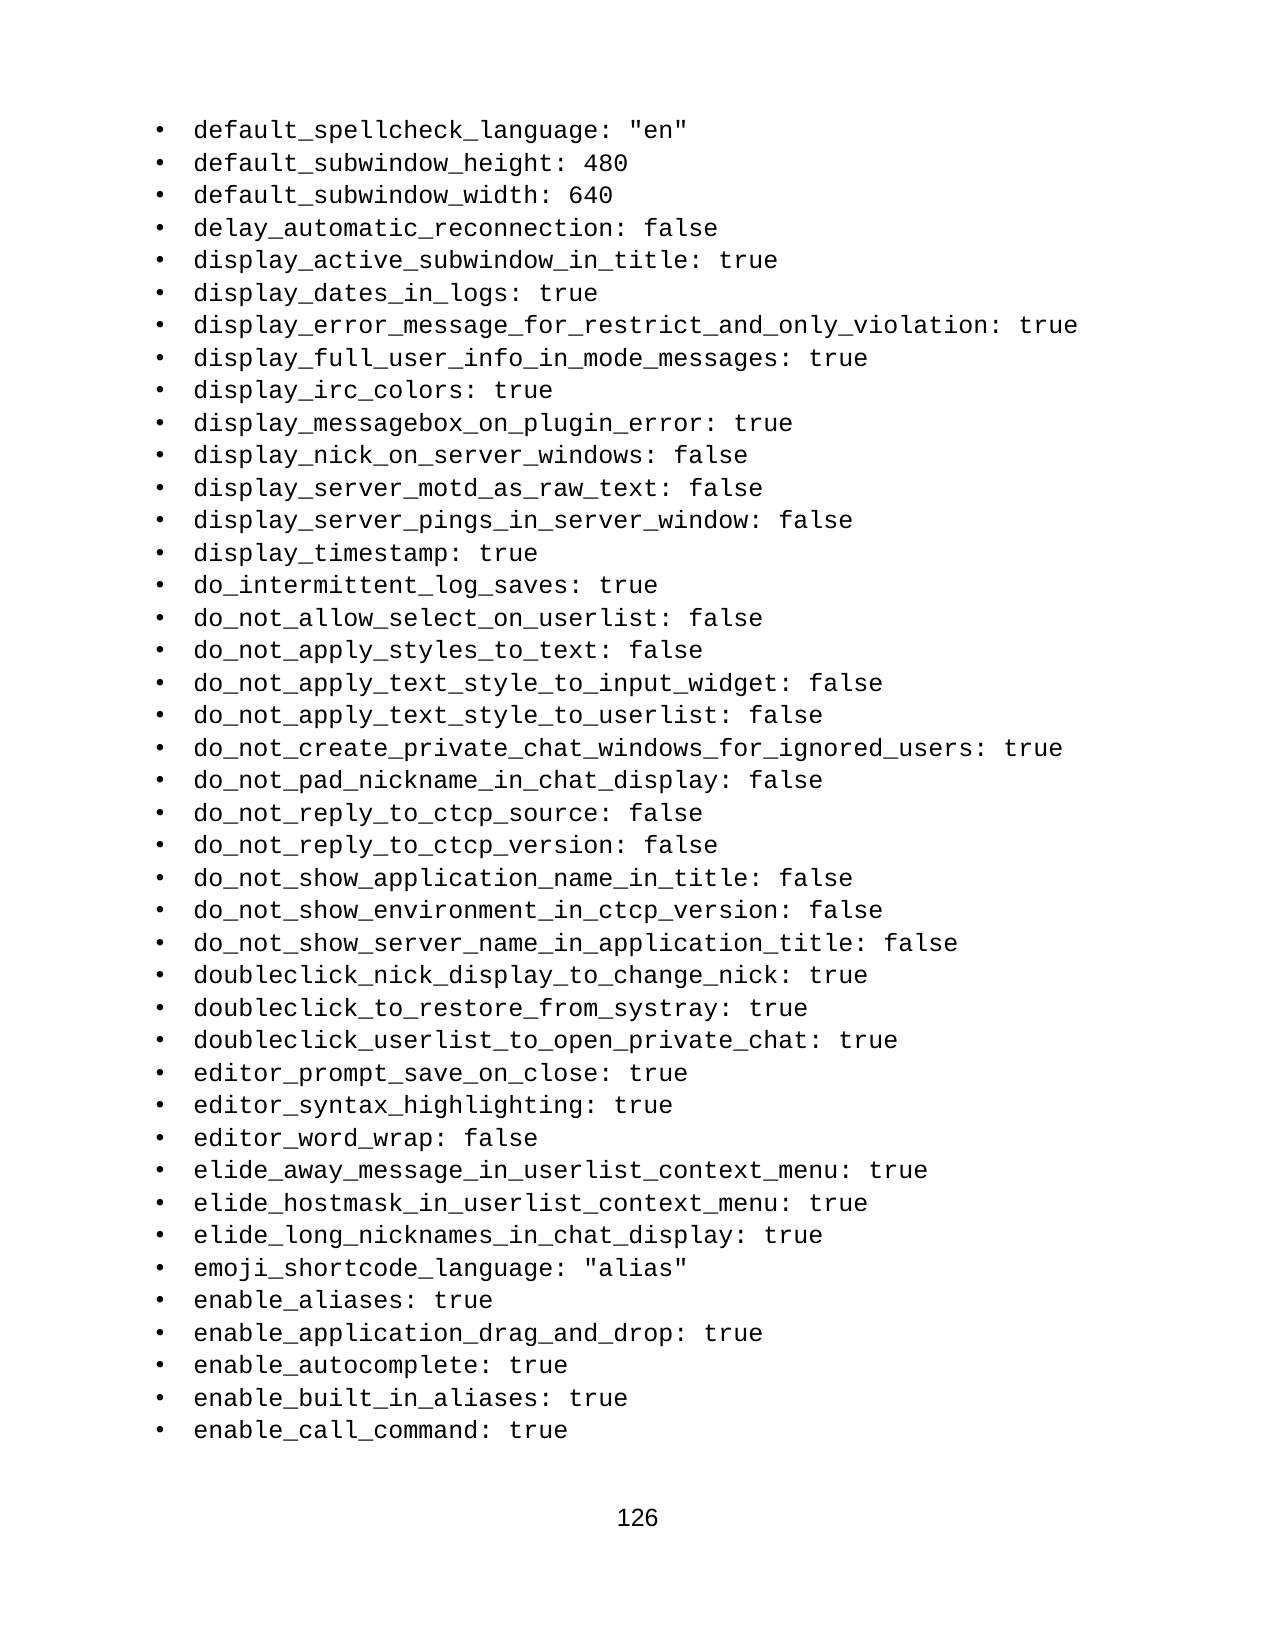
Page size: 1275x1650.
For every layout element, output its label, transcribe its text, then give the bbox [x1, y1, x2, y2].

list elide_long_nicknames_in_chat_display: true [156, 1223, 1157, 1251]
list display_full_user_info_in_mode_messages: true [156, 346, 1157, 374]
list delay_automatic_reconnection: false [156, 216, 1157, 244]
list display_error_message_for_restrict_and_only_violation: true [156, 313, 1157, 341]
list display_nick_on_server_windows: false [156, 443, 1157, 471]
list editor_word_wrap: false [156, 1126, 1157, 1154]
list display_active_subwindow_in_title: true [156, 248, 1157, 276]
list elide_hostmask_in_userlist_context_menu: true [156, 1191, 1157, 1219]
list elide_away_message_in_userlist_context_menu: true [156, 1158, 1157, 1186]
list do_not_reply_to_ctcp_source: false [156, 801, 1157, 829]
list display_dates_in_logs: true [156, 281, 1157, 309]
list do_not_show_environment_in_ctcp_version: false [156, 898, 1157, 926]
list editor_syntax_highlighting: true [156, 1093, 1157, 1121]
list display_timestamp: true [156, 541, 1157, 569]
list enable_aliases: true [156, 1288, 1157, 1316]
list do_not_apply_styles_to_text: false [156, 638, 1157, 666]
list do_not_show_application_name_in_title: false [156, 866, 1157, 894]
list do_intermittent_log_saves: true [156, 573, 1157, 601]
list doubleclick_nick_display_to_change_nick: true [156, 963, 1157, 991]
list do_not_allow_select_on_userlist: false [156, 606, 1157, 634]
list enable_autocomplete: true [156, 1353, 1157, 1381]
list do_not_apply_text_style_to_userlist: false [156, 703, 1157, 731]
list do_not_create_private_chat_windows_for_ignored_users: true [156, 736, 1157, 764]
list do_not_show_server_name_in_application_title: false [156, 931, 1157, 959]
list display_server_pings_in_server_window: false [156, 508, 1157, 536]
list display_server_motd_as_raw_text: false [156, 476, 1157, 504]
list editor_prompt_save_on_close: true [156, 1061, 1157, 1089]
list do_not_reply_to_ctcp_version: false [156, 833, 1157, 861]
list do_not_apply_text_style_to_input_widget: false [156, 671, 1157, 699]
list display_irc_colors: true [156, 378, 1157, 406]
list enable_built_in_aliases: true [156, 1386, 1157, 1414]
list default_spellcheck_language: "en" [156, 118, 1157, 146]
list emoji_shortcode_language: "alias" [156, 1256, 1157, 1284]
list display_messagebox_on_plugin_error: true [156, 411, 1157, 439]
list default_subwindow_width: 640 [156, 183, 1157, 211]
list doubleclick_to_restore_from_systray: true [156, 996, 1157, 1024]
list enable_call_command: true [156, 1418, 1157, 1446]
list enable_application_drag_and_drop: true [156, 1321, 1157, 1349]
list doubleclick_userlist_to_open_private_chat: true [156, 1028, 1157, 1056]
list do_not_pad_nickname_in_chat_display: false [156, 768, 1157, 796]
list default_subwindow_height: 480 [156, 151, 1157, 179]
